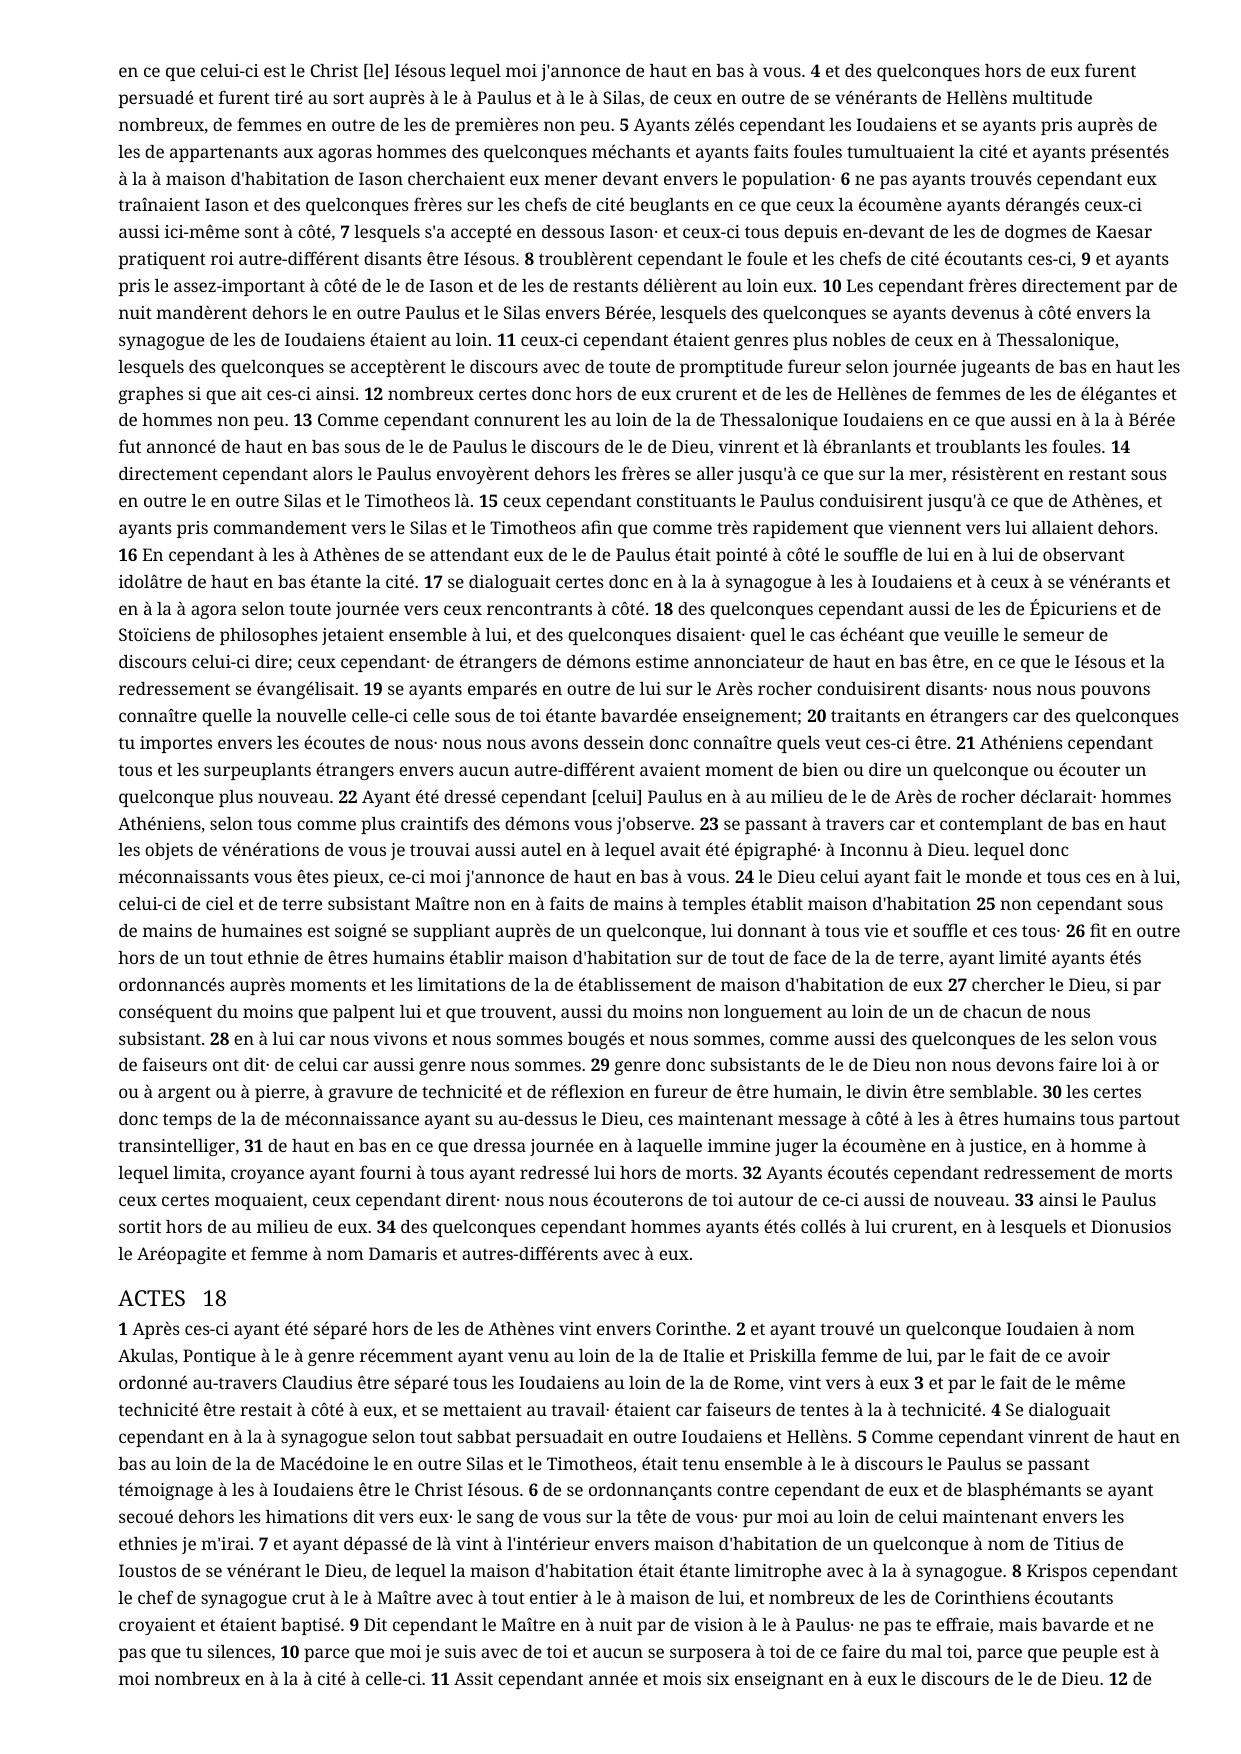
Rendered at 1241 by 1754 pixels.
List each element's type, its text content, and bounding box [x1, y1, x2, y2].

text 1 Après ces-ci ayant été séparé hors de les de Athènes vint envers Corinthe. 2 et ayant trouvé un quelconque Ioudaien à nom Akulas, Pontique à le à genre récemment ayant venu au loin de la de Italie et Priskilla femme de lui, par le fait de ce avoir ordonné au-travers Claudius être séparé tous les Ioudaiens au loin de la de Rome, vint vers à eux 3 et par le fait de le même technicité être restait à côté à eux, et se mettaient au travail· étaient car faiseurs de tentes à la à technicité. 4 Se dialoguait cependant en à la à synagogue selon tout sabbat persuadait en outre Ioudaiens et Hellèns. 5 Comme cependant vinrent de haut en bas au loin de la de Macédoine le en outre Silas et le Timotheos, était tenu ensemble à le à discours le Paulus se passant témoignage à les à Ioudaiens être le Christ Iésous. 6 de se ordonnançants contre cependant de eux et de blasphémants se ayant secoué dehors les himations dit vers eux· le sang de vous sur la tête de vous· pur moi au loin de celui maintenant envers les ethnies je m'irai. 7 et ayant dépassé de là vint à l'intérieur envers maison d'habitation de un quelconque à nom de Titius de Ioustos de se vénérant le Dieu, de lequel la maison d'habitation était étante limitrophe avec à la à synagogue. 8 Krispos cependant le chef de synagogue crut à le à Maître avec à tout entier à le à maison de lui, et nombreux de les de Corinthiens écoutants croyaient et étaient baptisé. 9 Dit cependant le Maître en à nuit par de vision à le à Paulus· ne pas te effraie, mais bavarde et ne pas que tu silences, 10 parce que moi je suis avec de toi et aucun se surposera à toi de ce faire du mal toi, parce que peuple est à moi nombreux en à la à cité à celle-ci. 11 Assit cependant année et mois six enseignant en à eux le discours de le de Dieu. 12 de [118, 1317, 1181, 1690]
text en ce que celui-ci est le Christ [le] Iésous lequel moi j'annonce de haut en bas à vous. 4 et des quelconques hors de eux furent persuadé et furent tiré au sort auprès à le à Paulus et à le à Silas, de ceux en outre de se vénérants de Hellèns multitude nombreux, de femmes en outre de les de premières non peu. 5 Ayants zélés cependant les Ioudaiens et se ayants pris auprès de les de appartenants aux agoras hommes des quelconques méchants et ayants faits foules tumultuaient la cité et ayants présentés à la à maison d'habitation de Iason cherchaient eux mener devant envers le population· 6 ne pas ayants trouvés cependant eux traînaient Iason et des quelconques frères sur les chefs de cité beuglants en ce que ceux la écoumène ayants dérangés ceux-ci aussi ici-même sont à côté, 7 lesquels s'a accepté en dessous Iason· et ceux-ci tous depuis en-devant de les de dogmes de Kaesar pratiquent roi autre-différent disants être Iésous. 8 troublèrent cependant le foule et les chefs de cité écoutants ces-ci, 9 et ayants pris le assez-important à côté de le de Iason et de les de restants délièrent au loin eux. 10 Les cependant frères directement par de nuit mandèrent dehors le en outre Paulus et le Silas envers Bérée, lesquels des quelconques se ayants devenus à côté envers la synagogue de les de Ioudaiens étaient au loin. 11 ceux-ci cependant étaient genres plus nobles de ceux en à Thessalonique, lesquels des quelconques se acceptèrent le discours avec de toute de promptitude fureur selon journée jugeants de bas en haut les graphes si que ait ces-ci ainsi. 12 nombreux certes donc hors de eux crurent et de les de Hellènes de femmes de les de élégantes et de hommes non peu. 13 Comme cependant connurent les au loin de la de Thessalonique Ioudaiens en ce que aussi en à la à Bérée fut annoncé de haut en bas sous de le de Paulus le discours de le de Dieu, vinrent et là ébranlants et troublants les foules. 14 directement cependant alors le Paulus envoyèrent dehors les frères se aller jusqu'à ce que sur la mer, résistèrent en restant sous en outre le en outre Silas et le Timotheos là. 15 ceux cependant constituants le Paulus conduisirent jusqu'à ce que de Athènes, et ayants pris commandement vers le Silas et le Timotheos afin que comme très rapidement que viennent vers lui allaient dehors. 16 En cependant à les à Athènes de se attendant eux de le de Paulus était pointé à côté le souffle de lui en à lui de observant idolâtre de haut en bas étante la cité. 17 se dialoguait certes donc en à la à synagogue à les à Ioudaiens et à ceux à se vénérants et en à la à agora selon toute journée vers ceux rencontrants à côté. 18 des quelconques cependant aussi de les de Épicuriens et de Stoïciens de philosophes jetaient ensemble à lui, et des quelconques disaient· quel le cas échéant que veuille le semeur de discours celui-ci dire; ceux cependant· de étrangers de démons estime annonciateur de haut en bas être, en ce que le Iésous et la redressement se évangélisait. 19 se ayants emparés en outre de lui sur le Arès rocher conduisirent disants· nous nous pouvons connaître quelle la nouvelle celle-ci celle sous de toi étante bavardée enseignement; 20 traitants en étrangers car des quelconques tu importes envers les écoutes de nous· nous nous avons dessein donc connaître quels veut ces-ci être. 21 Athéniens cependant tous et les surpeuplants étrangers envers aucun autre-différent avaient moment de bien ou dire un quelconque ou écouter un quelconque plus nouveau. 22 Ayant été dressé cependant [celui] Paulus en à au milieu de le de Arès de rocher déclarait· hommes Athéniens, selon tous comme plus craintifs des démons vous j'observe. 23 se passant à travers car et contemplant de bas en haut les objets de vénérations de vous je trouvai aussi autel en à lequel avait été épigraphé· à Inconnu à Dieu. lequel donc méconnaissants vous êtes pieux, ce-ci moi j'annonce de haut en bas à vous. 24 le Dieu celui ayant fait le monde et tous ces en à lui, celui-ci de ciel et de terre subsistant Maître non en à faits de mains à temples établit maison d'habitation 25 non cependant sous de mains de humaines est soigné se suppliant auprès de un quelconque, lui donnant à tous vie et souffle et ces tous· 26 fit en outre hors de un tout ethnie de êtres humains établir maison d'habitation sur de tout de face de la de terre, ayant limité ayants étés ordonnancés auprès moments et les limitations de la de établissement de maison d'habitation de eux 27 chercher le Dieu, si par conséquent du moins que palpent lui et que trouvent, aussi du moins non longuement au loin de un de chacun de nous subsistant. 28 en à lui car nous vivons et nous sommes bougés et nous sommes, comme aussi des quelconques de les selon vous de faiseurs ont dit· de celui car aussi genre nous sommes. 29 genre donc subsistants de le de Dieu non nous devons faire loi à or ou à argent ou à pierre, à gravure de technicité et de réflexion en fureur de être humain, le divin être semblable. 30 les certes donc temps de la de méconnaissance ayant su au-dessus le Dieu, ces maintenant message à côté à les à êtres humains tous partout transintelliger, 31 de haut en bas en ce que dressa journée en à laquelle immine juger la écoumène en à justice, en à homme à lequel limita, croyance ayant fourni à tous ayant redressé lui hors de morts. 32 Ayants écoutés cependant redressement de morts ceux certes moquaient, ceux cependant dirent· nous nous écouterons de toi autour de ce-ci aussi de nouveau. 33 ainsi le Paulus sortit hors de au milieu de eux. 34 des quelconques cependant hommes ayants étés collés à lui crurent, en à lesquels et Dionusios le Aréopagite et femme à nom Damaris et autres-différents avec à eux. [118, 59, 1181, 1265]
text ACTES 18 [118, 1283, 1181, 1313]
